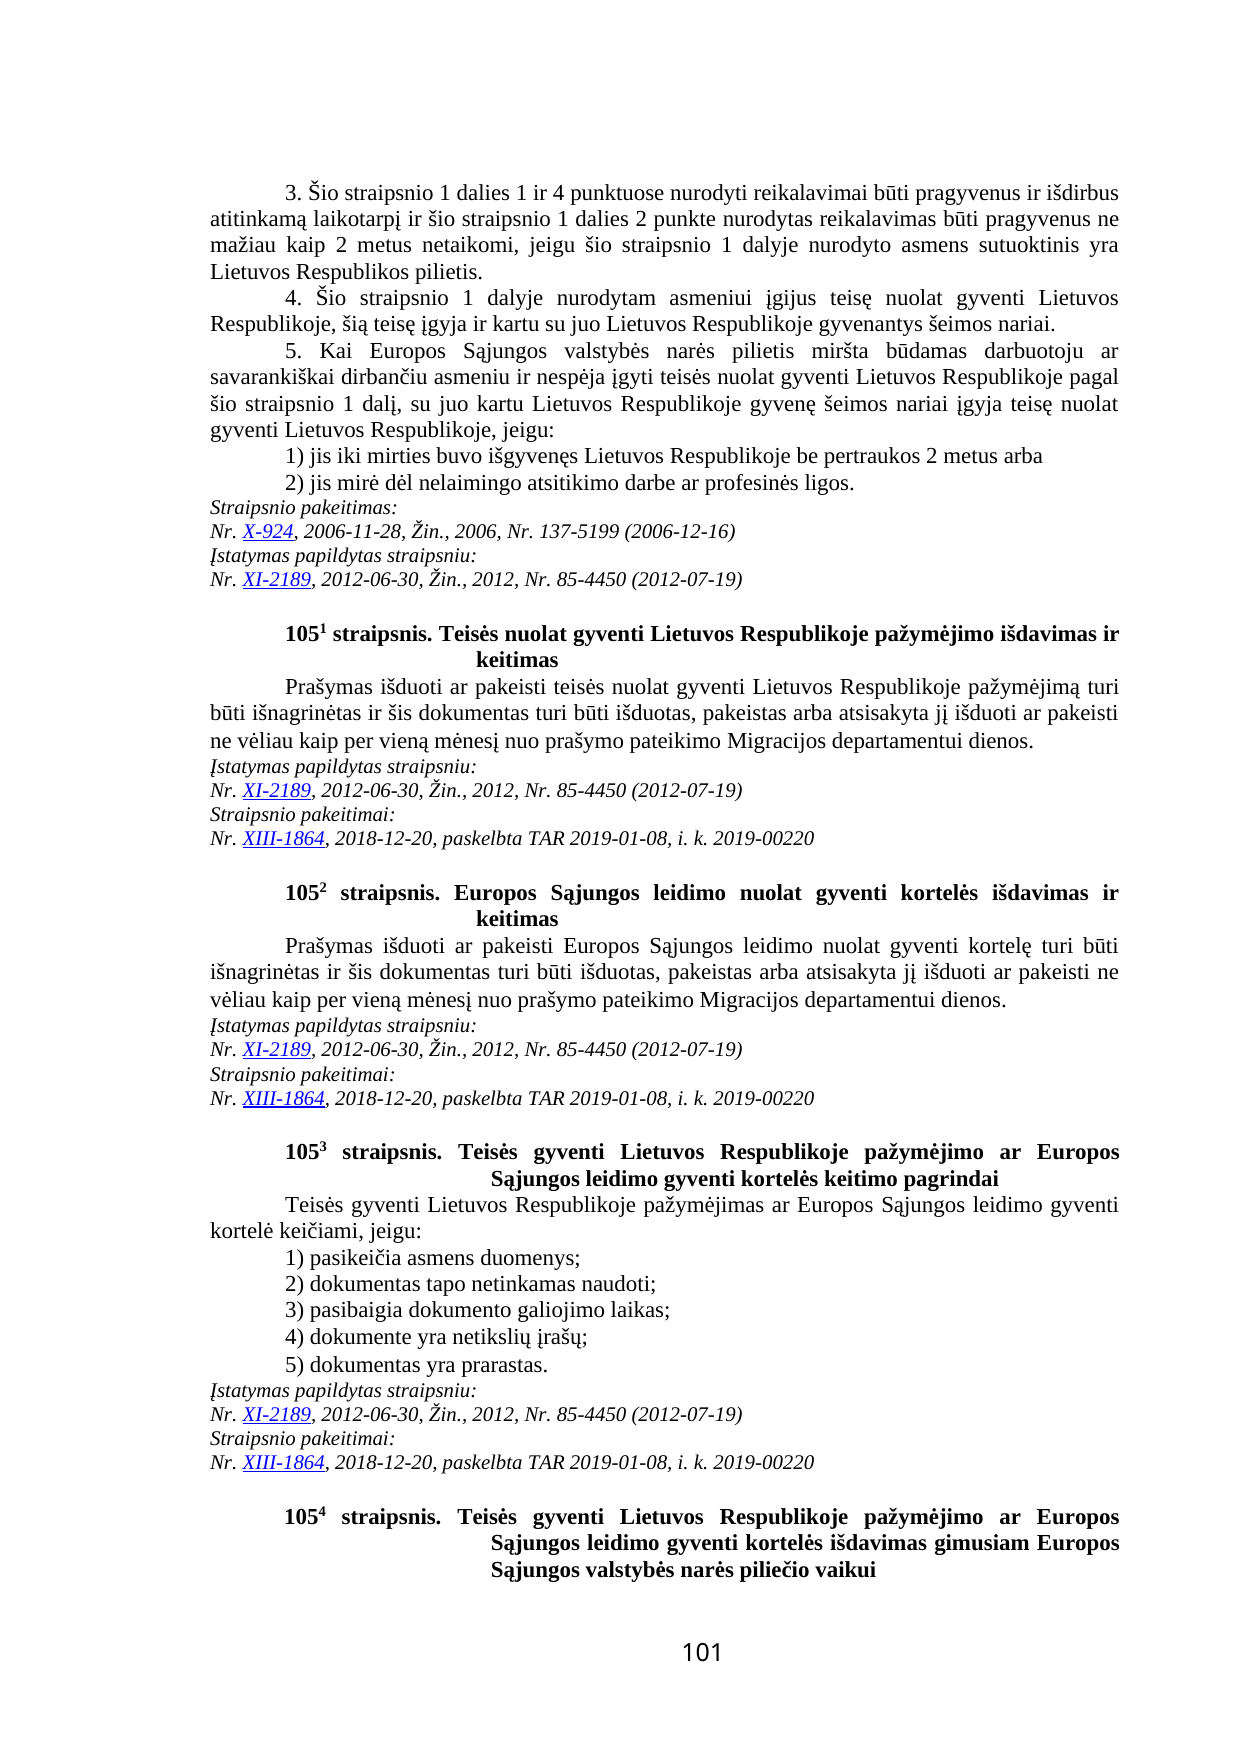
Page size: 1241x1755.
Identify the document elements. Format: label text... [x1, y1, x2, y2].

text 1) jis iki mirties buvo išgyvenęs Lietuvos Respublikoje be pertraukos 2 metus arba [210, 442, 1120, 469]
text Nr. XI-2189, 2012-06-30, Žin., 2012, Nr. 85-4450 (2012-07-19) [210, 1402, 1120, 1426]
text 3) pasibaigia dokumento galiojimo laikas; [210, 1296, 1120, 1323]
text Nr. XI-2189, 2012-06-30, Žin., 2012, Nr. 85-4450 (2012-07-19) [210, 778, 1120, 802]
text Nr. XI-2189, 2012-06-30, Žin., 2012, Nr. 85-4450 (2012-07-19) [210, 567, 1120, 591]
text Nr. XIII-1864, 2018-12-20, paskelbta TAR 2019-01-08, i. k. 2019-00220 [210, 1086, 1120, 1109]
text Nr. XI-2189, 2012-06-30, Žin., 2012, Nr. 85-4450 (2012-07-19) [210, 1037, 1120, 1061]
text Straipsnio pakeitimas: [210, 495, 1120, 519]
text Straipsnio pakeitimai: [210, 1061, 1120, 1086]
text Įstatymas papildytas straipsniu: [210, 1378, 1120, 1402]
text Nr. XIII-1864, 2018-12-20, paskelbta TAR 2019-01-08, i. k. 2019-00220 [210, 1450, 1120, 1474]
text 5) dokumentas yra prarastas. [210, 1349, 1120, 1378]
text 1054 straipsnis. Teisės gyventi Lietuvos Respublikoje pažymėjimo ar Europos Sąjungos leidimo gyventi kortelės išdavimas gimusiam Europos Sąjungos valstybės narės piliečio vaikui [284, 1503, 1120, 1582]
text 2) jis mirė dėl nelaimingo atsitikimo darbe ar profesinės ligos. [210, 469, 1120, 495]
text Prašymas išduoti ar pakeisti teisės nuolat gyventi Lietuvos Respublikoje pažymėjimą turi būti išnagrinėtas ir šis dokumentas turi būti išduotas, pakeistas arba atsisakyta jį išduoti ar pakeisti ne vėliau kaip per vieną mėnesį nuo prašymo pateikimo Migracijos departamentui dienos. [210, 673, 1120, 754]
text Įstatymas papildytas straipsniu: [210, 1013, 1120, 1037]
text Nr. X-924, 2006-11-28, Žin., 2006, Nr. 137-5199 (2006-12-16) [210, 519, 1120, 543]
text 5. Kai Europos Sąjungos valstybės narės pilietis miršta būdamas darbuotoju ar savarankiškai dirbančiu asmeniu ir nespėja įgyti teisės nuolat gyventi Lietuvos Respublikoje pagal šio straipsnio 1 dalį, su juo kartu Lietuvos Respublikoje gyvenę šeimos nariai įgyja teisę nuolat gyventi Lietuvos Respublikoje, jeigu: [210, 337, 1120, 442]
text Nr. XIII-1864, 2018-12-20, paskelbta TAR 2019-01-08, i. k. 2019-00220 [210, 826, 1120, 850]
text 3. Šio straipsnio 1 dalies 1 ir 4 punktuose nurodyti reikalavimai būti pragyvenus ir išdirbus atitinkamą laikotarpį ir šio straipsnio 1 dalies 2 punkte nurodytas reikalavimas būti pragyvenus ne mažiau kaip 2 metus netaikomi, jeigu šio straipsnio 1 dalyje nurodyto asmens sutuoktinis yra Lietuvos Respublikos pilietis. [210, 179, 1120, 284]
text 1051 straipsnis. Teisės nuolat gyventi Lietuvos Respublikoje pažymėjimo išdavimas ir keitimas [285, 620, 1120, 673]
text Straipsnio pakeitimai: [210, 1426, 1120, 1450]
text 2) dokumentas tapo netinkamas naudoti; [210, 1270, 1120, 1296]
text 1053 straipsnis. Teisės gyventi Lietuvos Respublikoje pažymėjimo ar Europos Sąjungos leidimo gyventi kortelės keitimo pagrindai [285, 1138, 1120, 1191]
text 1052 straipsnis. Europos Sąjungos leidimo nuolat gyventi kortelės išdavimas ir keitimas [285, 879, 1120, 932]
text 4. Šio straipsnio 1 dalyje nurodytam asmeniui įgijus teisę nuolat gyventi Lietuvos Respublikoje, šią teisę įgyja ir kartu su juo Lietuvos Respublikoje gyvenantys šeimos nariai. [210, 284, 1120, 337]
text Įstatymas papildytas straipsniu: [210, 754, 1120, 778]
text Teisės gyventi Lietuvos Respublikoje pažymėjimas ar Europos Sąjungos leidimo gyventi kortelė keičiami, jeigu: [210, 1191, 1120, 1244]
text 1) pasikeičia asmens duomenys; [210, 1244, 1120, 1270]
text 4) dokumente yra netikslių įrašų; [210, 1323, 1120, 1349]
text Straipsnio pakeitimai: [210, 802, 1120, 826]
text Įstatymas papildytas straipsniu: [210, 543, 1120, 567]
text Prašymas išduoti ar pakeisti Europos Sąjungos leidimo nuolat gyventi kortelę turi būti išnagrinėtas ir šis dokumentas turi būti išduotas, pakeistas arba atsisakyta jį išduoti ar pakeisti ne vėliau kaip per vieną mėnesį nuo prašymo pateikimo Migracijos departamentui dienos. [210, 932, 1120, 1013]
